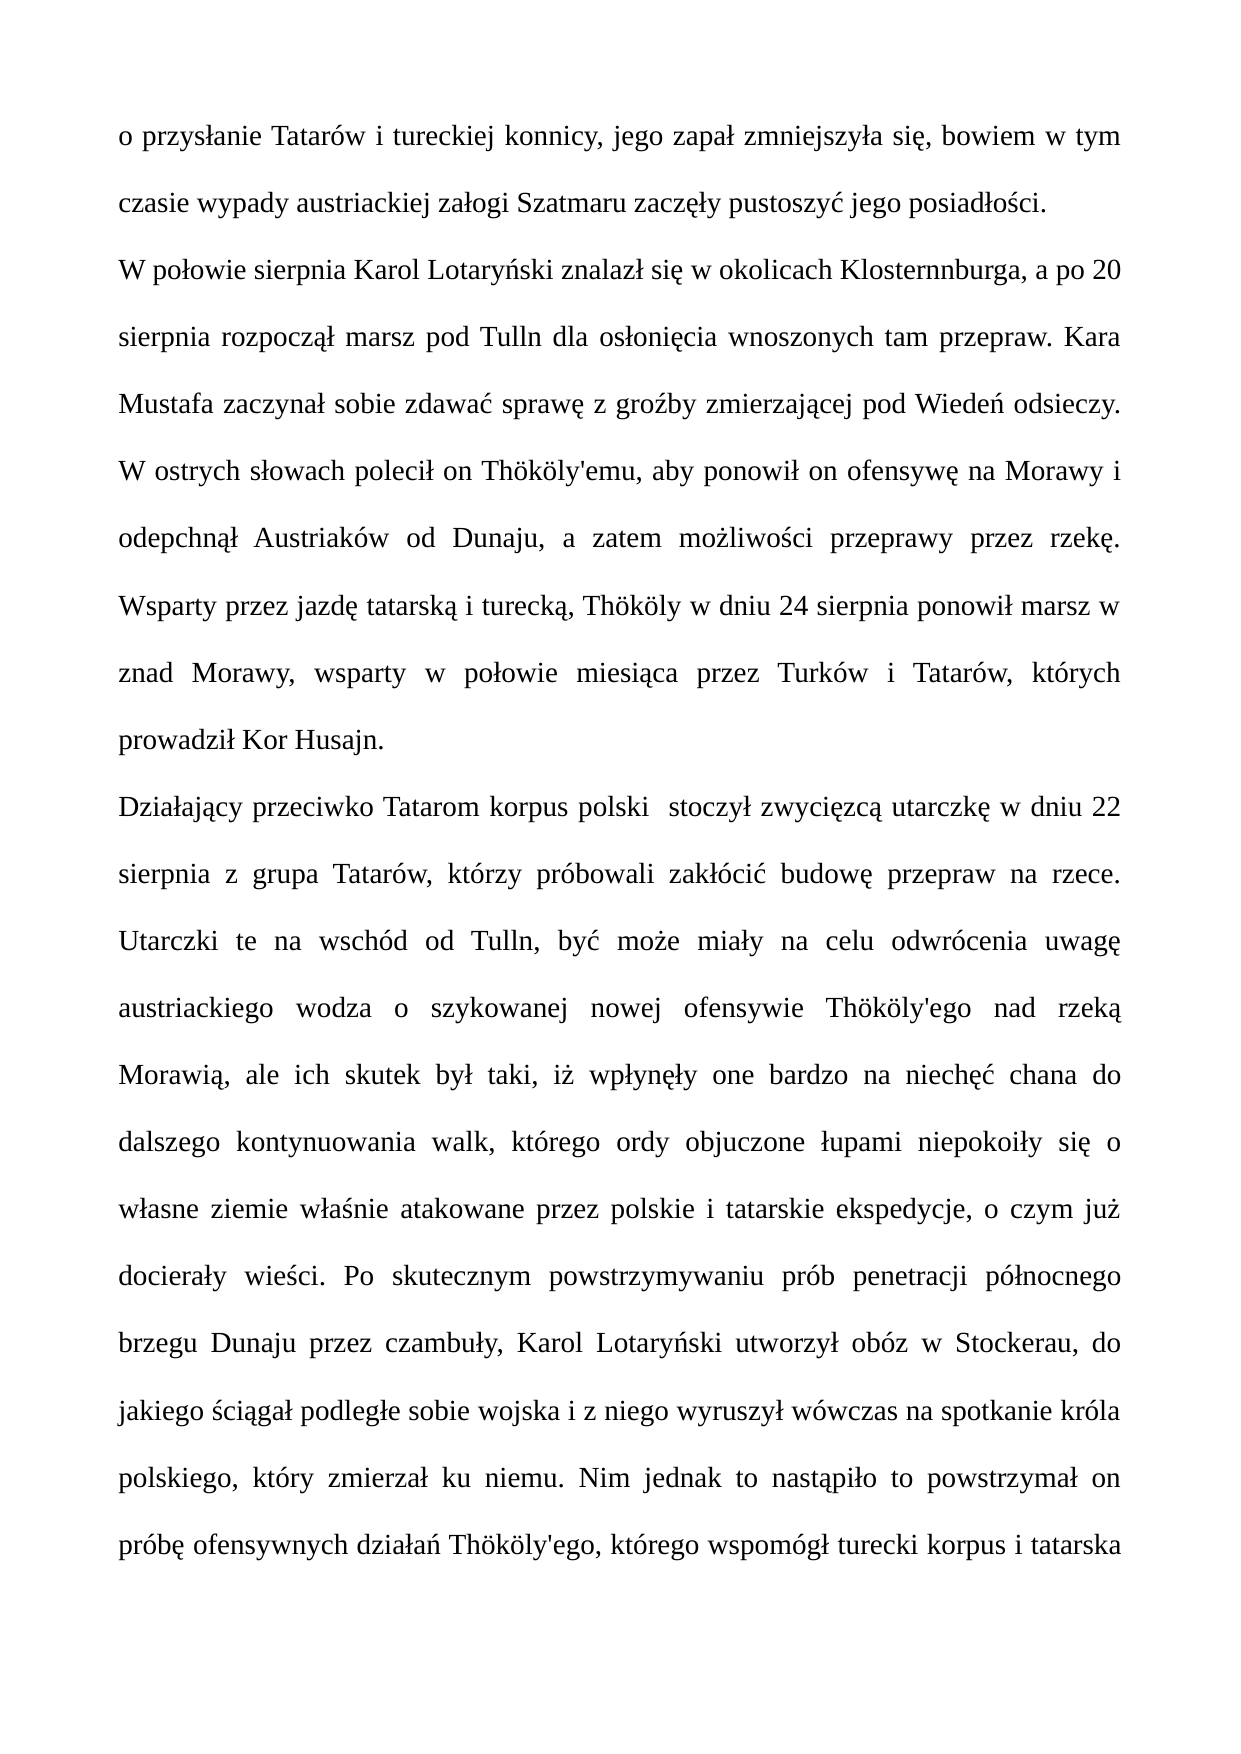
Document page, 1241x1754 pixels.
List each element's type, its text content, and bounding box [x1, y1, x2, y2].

text W połowie sierpnia Karol Lotaryński znalazł się w okolicach Klosternnburga, a po 20 sierpnia rozpoczął marsz pod Tulln dla osłonięcia wnoszonych tam przepraw. Kara Mustafa zaczynał sobie zdawać sprawę z groźby zmierzającej pod Wiedeń odsieczy. W ostrych słowach polecił on Thököly'emu, aby ponowił on ofensywę na Morawy i odepchnął Austriaków od Dunaju, a zatem możliwości przeprawy przez rzekę. Wsparty przez jazdę tatarską i turecką, Thököly w dniu 24 sierpnia ponowił marsz w znad Morawy, wsparty w połowie miesiąca przez Turków i Tatarów, których prowadził Kor Husajn. [118, 252, 1122, 755]
text o przysłanie Tatarów i tureckiej konnicy, jego zapał zmniejszyła się, bowiem w tym czasie wypady austriackiej załogi Szatmaru zaczęły pustoszyć jego posiadłości. [118, 118, 1122, 219]
text Działający przeciwko Tatarom korpus polski stoczył zwycięzcą utarczkę w dniu 22 sierpnia z grupa Tatarów, którzy próbowali zakłócić budowę przepraw na rzece. Utarczki te na wschód od Tulln, być może miały na celu odwrócenia uwagę austriackiego wodza o szykowanej nowej ofensywie Thököly'ego nad rzeką Morawią, ale ich skutek był taki, iż wpłynęły one bardzo na niechęć chana do dalszego kontynuowania walk, którego ordy objuczone łupami niepokoiły się o własne ziemie właśnie atakowane przez polskie i tatarskie ekspedycje, o czym już docierały wieści. Po skutecznym powstrzymywaniu prób penetracji północnego brzegu Dunaju przez czambuły, Karol Lotaryński utworzył obóz w Stockerau, do jakiego ściągał podległe sobie wojska i z niego wyruszył wówczas na spotkanie króla polskiego, który zmierzał ku niemu. Nim jednak to nastąpiło to powstrzymał on próbę ofensywnych działań Thököly'ego, którego wspomógł turecki korpus i tatarska [118, 789, 1122, 1560]
